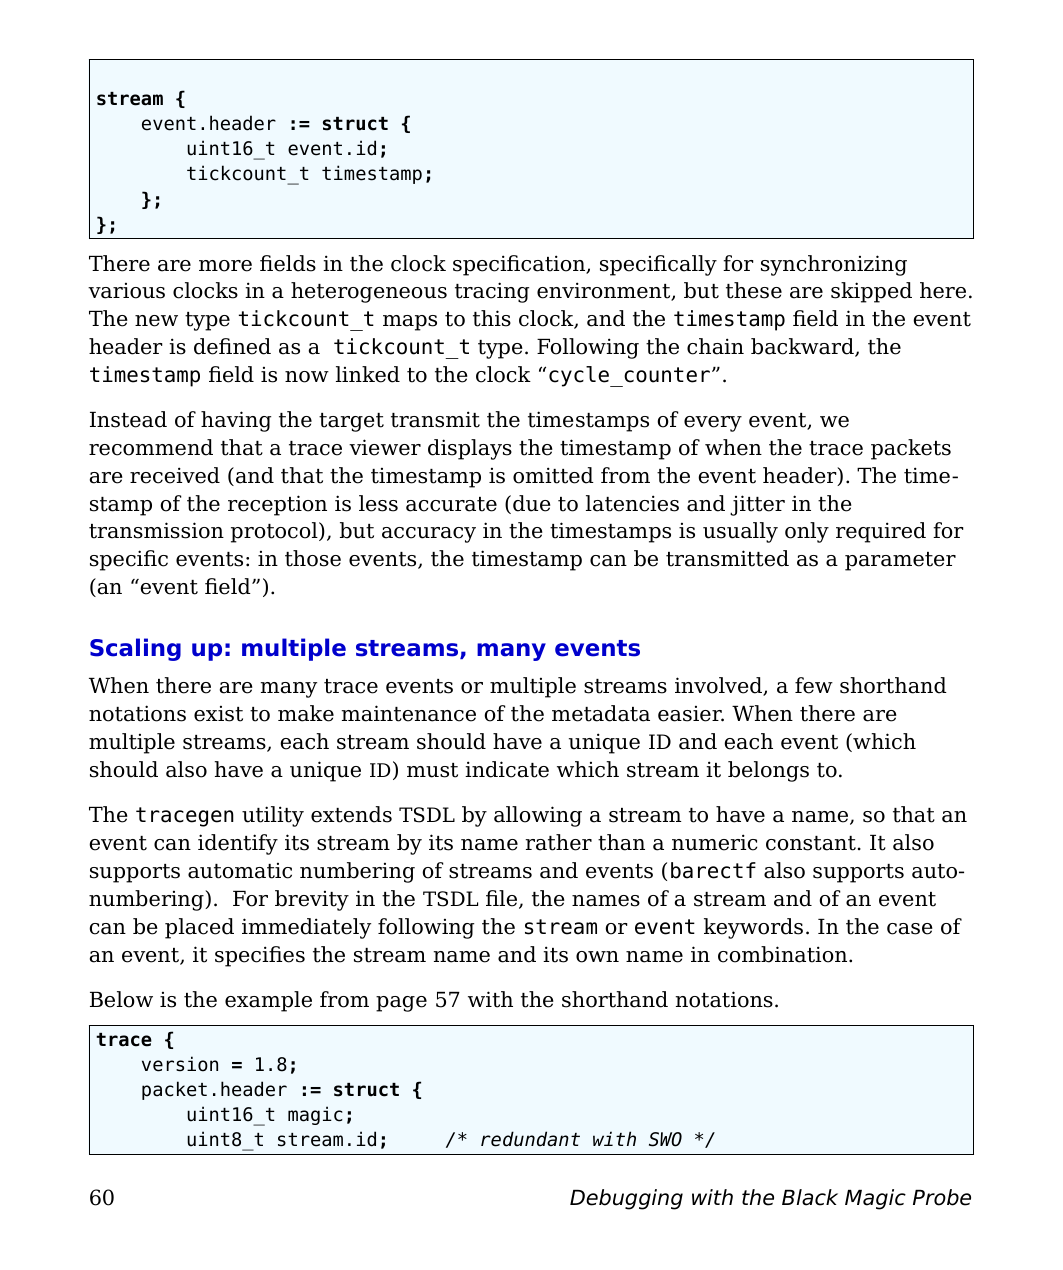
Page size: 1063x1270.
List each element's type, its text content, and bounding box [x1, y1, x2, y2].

text Instead of having the target transmit the time­stamps of every event, we recommend that a trace viewer displays the timestamp of when the trace packets are received (and that the timestamp is omitted from the event header). The time­stamp of the reception is less accurate (due to latencies and jitter in the transmission protocol), but accuracy in the timestamps is usually only required for specific events: in those events, the timestamp can be transmitted as a parameter (an “event field”). [88, 408, 974, 599]
text The tracegen utility extends TSDL by allowing a stream to have a name, so that an event can identify its stream by its name rather than a numeric constant. It also supports automatic numbering of streams and events (barectf also supports auto-numbering). For brevity in the TSDL file, the names of a stream and of an event can be placed immediately following the stream or event keywords. In the case of an event, it specifies the stream name and its own name in combination. [88, 803, 974, 967]
text There are more fields in the clock specification, specifically for synchronizing various clocks in a heterogeneous tracing environment, but these are skipped here. The new type tickcount_t maps to this clock, and the timestamp field in the event header is defined as a tickcount_t type. Following the chain backward, the timestamp field is now linked to the clock “cycle_counter”. [88, 252, 974, 387]
text uint16_t event.id; [90, 134, 973, 159]
subtitle Scaling up: multiple streams, many events [88, 636, 974, 662]
text tickcount_t timestamp; [90, 159, 973, 184]
text packet.header := struct { [90, 1075, 973, 1100]
text stream { [90, 84, 973, 109]
text version = 1.8; [90, 1050, 973, 1075]
text When there are many trace events or multiple streams involved, a few shorthand notations exist to make maintenance of the metadata easier. When there are multiple streams, each stream should have a unique ID and each event (which should also have a unique ID) must indicate which stream it belongs to. [88, 674, 974, 782]
text trace { [90, 1026, 973, 1050]
text Below is the example from page 57 with the shorthand notations. [88, 988, 974, 1012]
text uint8_t stream.id; /* redundant with SWO */ [90, 1125, 973, 1154]
text }; [90, 184, 973, 210]
text }; [90, 210, 973, 238]
text uint16_t magic; [90, 1100, 973, 1125]
text event.header := struct { [90, 109, 973, 134]
